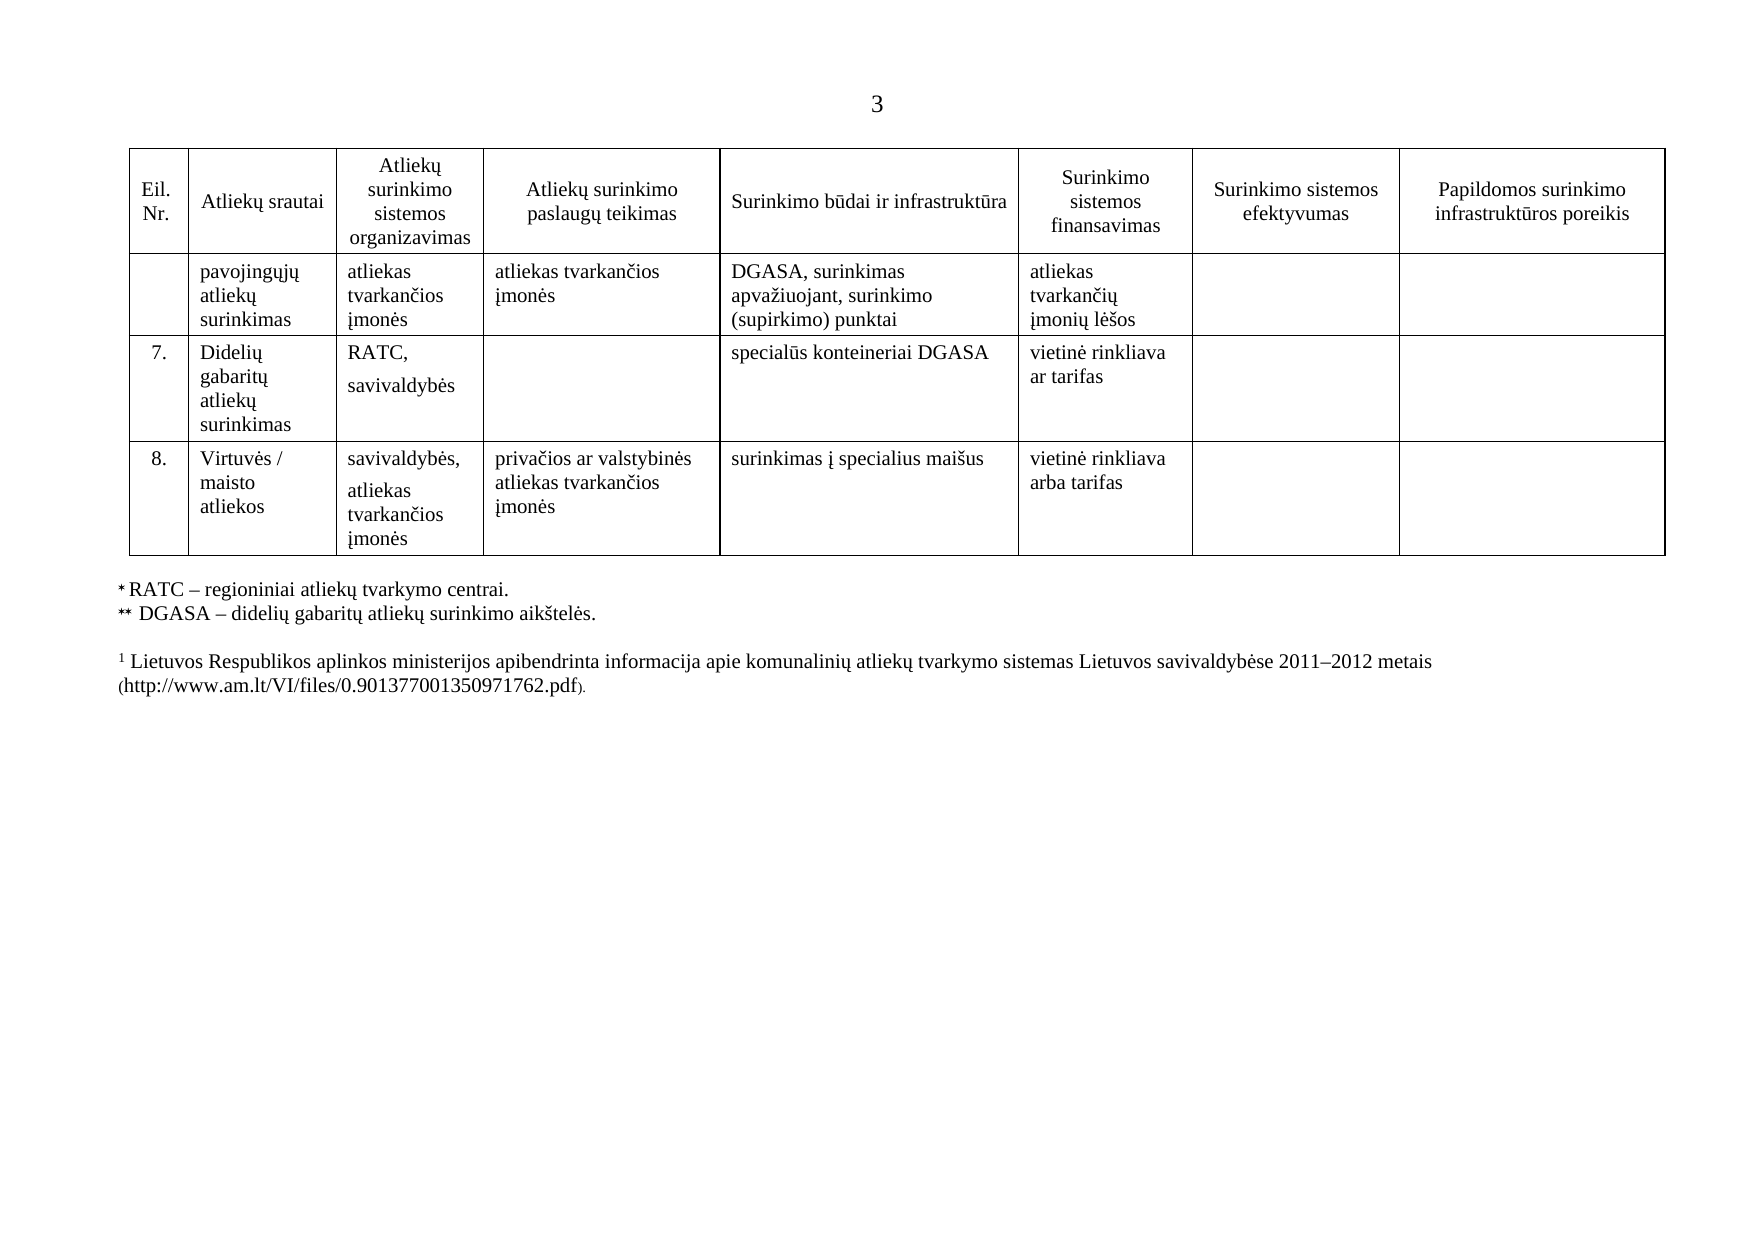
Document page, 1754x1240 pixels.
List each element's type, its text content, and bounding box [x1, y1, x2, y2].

table_cell 8. [130, 442, 188, 554]
table_cell atliekas tvarkančių įmonių lėšos [1019, 254, 1192, 335]
table_cell atliekas tvarkančios įmonės [337, 254, 483, 335]
table_cell vietinė rinkliava ar tarifas [1019, 336, 1192, 441]
table_cell [484, 336, 719, 441]
table_cell 7. [130, 336, 188, 441]
table_cell RATC, savivaldybės [337, 336, 483, 441]
table_header Surinkimo sistemos finansavimas [1019, 149, 1192, 253]
text  DGASA – didelių gabaritų atliekų surinkimo aikštelės. [118, 601, 1636, 625]
table_cell pavojingųjų atliekų surinkimas [189, 254, 336, 335]
table_header Eil. Nr. [130, 149, 188, 253]
table_cell Didelių gabaritų atliekų surinkimas [189, 336, 336, 441]
table_cell savivaldybės, atliekas tvarkančios įmonės [337, 442, 483, 554]
table_header Surinkimo sistemos efektyvumas [1193, 149, 1399, 253]
table_cell [1193, 254, 1399, 335]
text  RATC – regioniniai atliekų tvarkymo centrai. [118, 577, 1636, 601]
table_header Atliekų surinkimo sistemos organizavimas [337, 149, 483, 253]
table_cell Virtuvės / maisto atliekos [189, 442, 336, 554]
table_cell privačios ar valstybinės atliekas tvarkančios įmonės [484, 442, 719, 554]
table_cell DGASA, surinkimas apvažiuojant, surinkimo (supirkimo) punktai [721, 254, 1018, 335]
table_cell [1193, 442, 1399, 554]
table_header Atliekų srautai [189, 149, 336, 253]
table_cell specialūs konteineriai DGASA [721, 336, 1018, 441]
table_cell [1400, 442, 1664, 554]
table_header Papildomos surinkimo infrastruktūros poreikis [1400, 149, 1664, 253]
table_cell surinkimas į specialius maišus [721, 442, 1018, 554]
table_cell [1400, 254, 1664, 335]
table_cell [1193, 336, 1399, 441]
table_cell vietinė rinkliava arba tarifas [1019, 442, 1192, 554]
table_header Surinkimo būdai ir infrastruktūra [721, 149, 1018, 253]
table_cell [130, 254, 188, 335]
table_header Atliekų surinkimo paslaugų teikimas [484, 149, 719, 253]
table_cell [1400, 336, 1664, 441]
table_cell atliekas tvarkančios įmonės [484, 254, 719, 335]
text 1 Lietuvos Respublikos aplinkos ministerijos apibendrinta informacija apie komunalinių atliekų tvarkymo sistemas Lietuvos savivaldybėse 2011–2012 metais (http://www.am.lt/VI/files/0.901377001350971762.pdf). [118, 649, 1636, 697]
